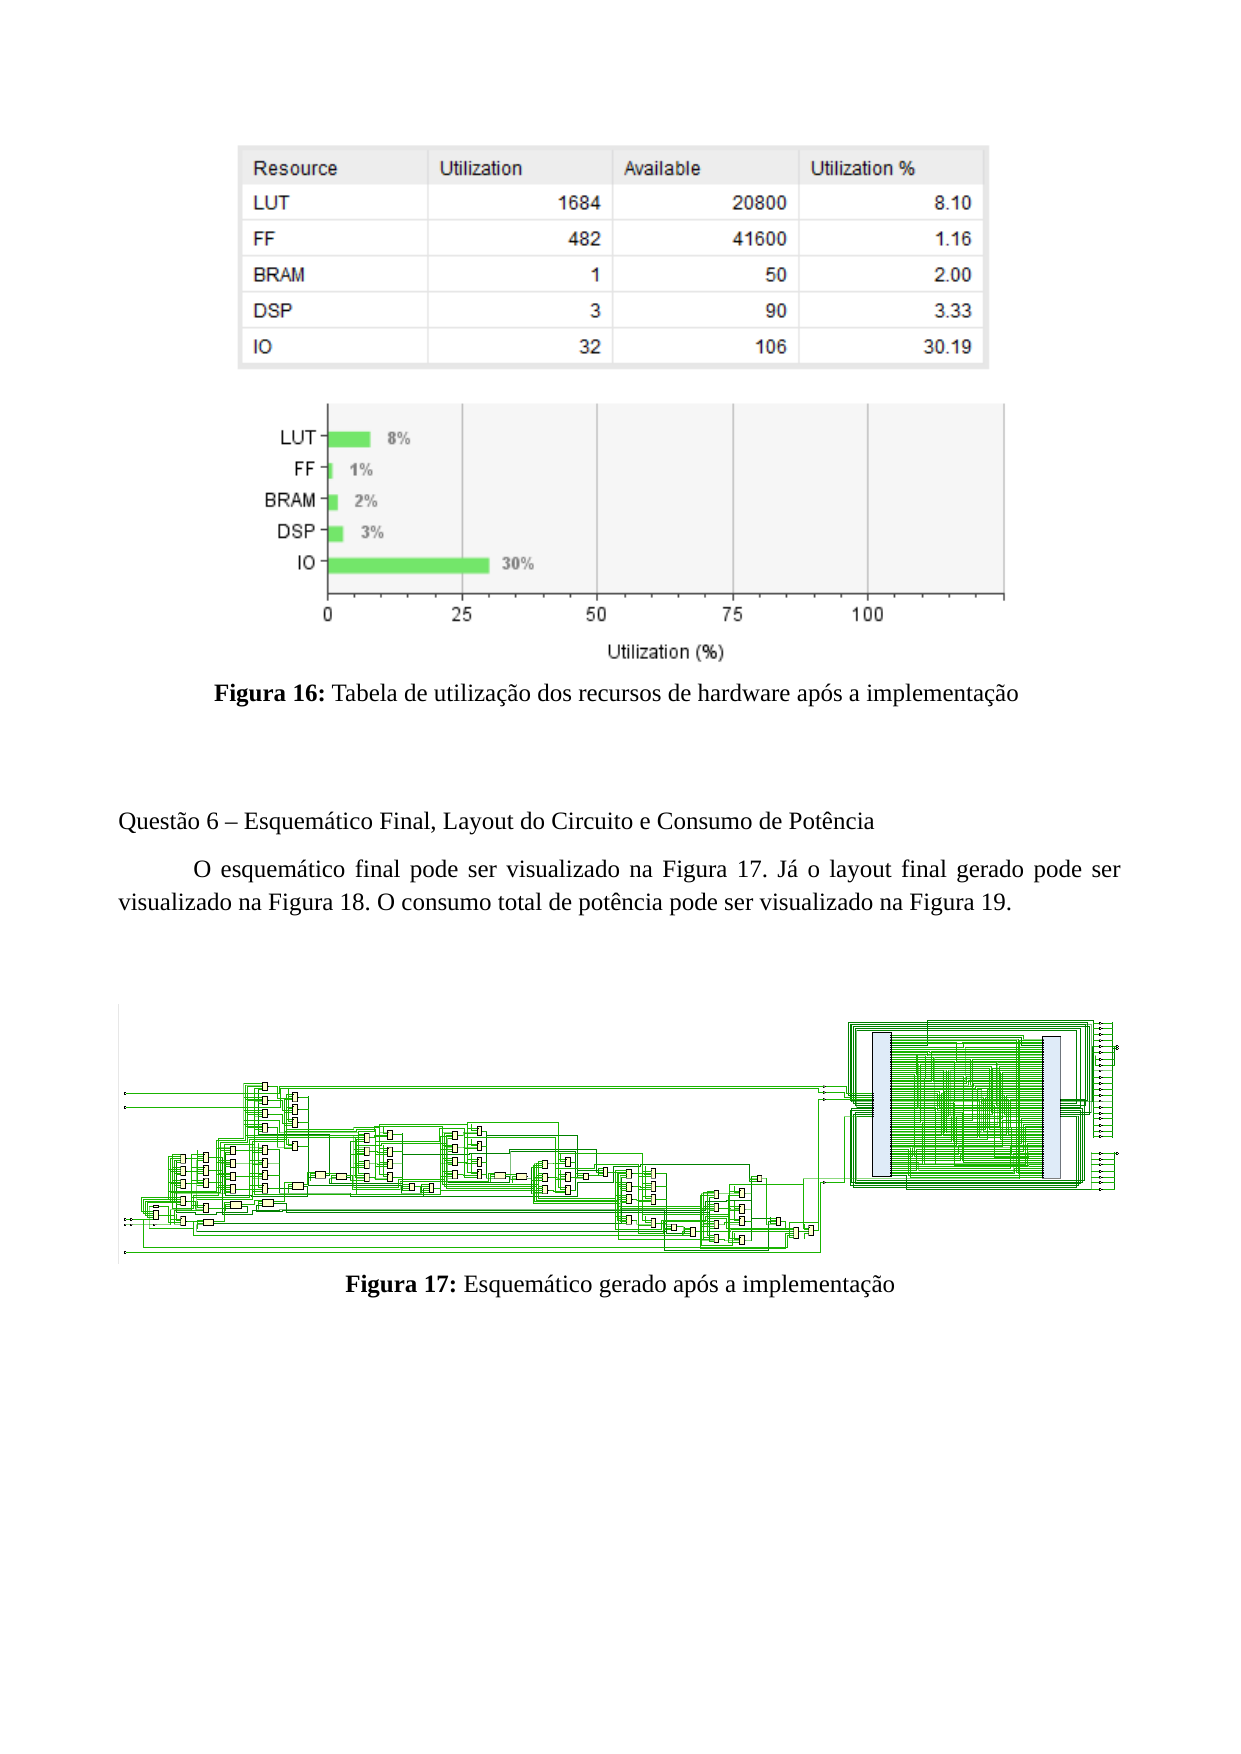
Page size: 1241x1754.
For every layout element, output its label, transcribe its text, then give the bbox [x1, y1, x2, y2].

picture [213, 130, 1027, 673]
text Figura 17: Esquemático gerado após a implementação [118, 1264, 1122, 1298]
text Questão 6 – Esquemático Final, Layout do Circuito e Consumo de Potência [118, 806, 1122, 835]
picture [118, 1004, 1123, 1264]
text Figura 16: Tabela de utilização dos recursos de hardware após a implementação [214, 673, 1026, 707]
text O esquemático final pode ser visualizado na Figura 17. Já o layout final gerado pode ser visualizado na Figura 18. O consumo total de potência pode ser visualizado na Figura 19. [118, 854, 1122, 916]
